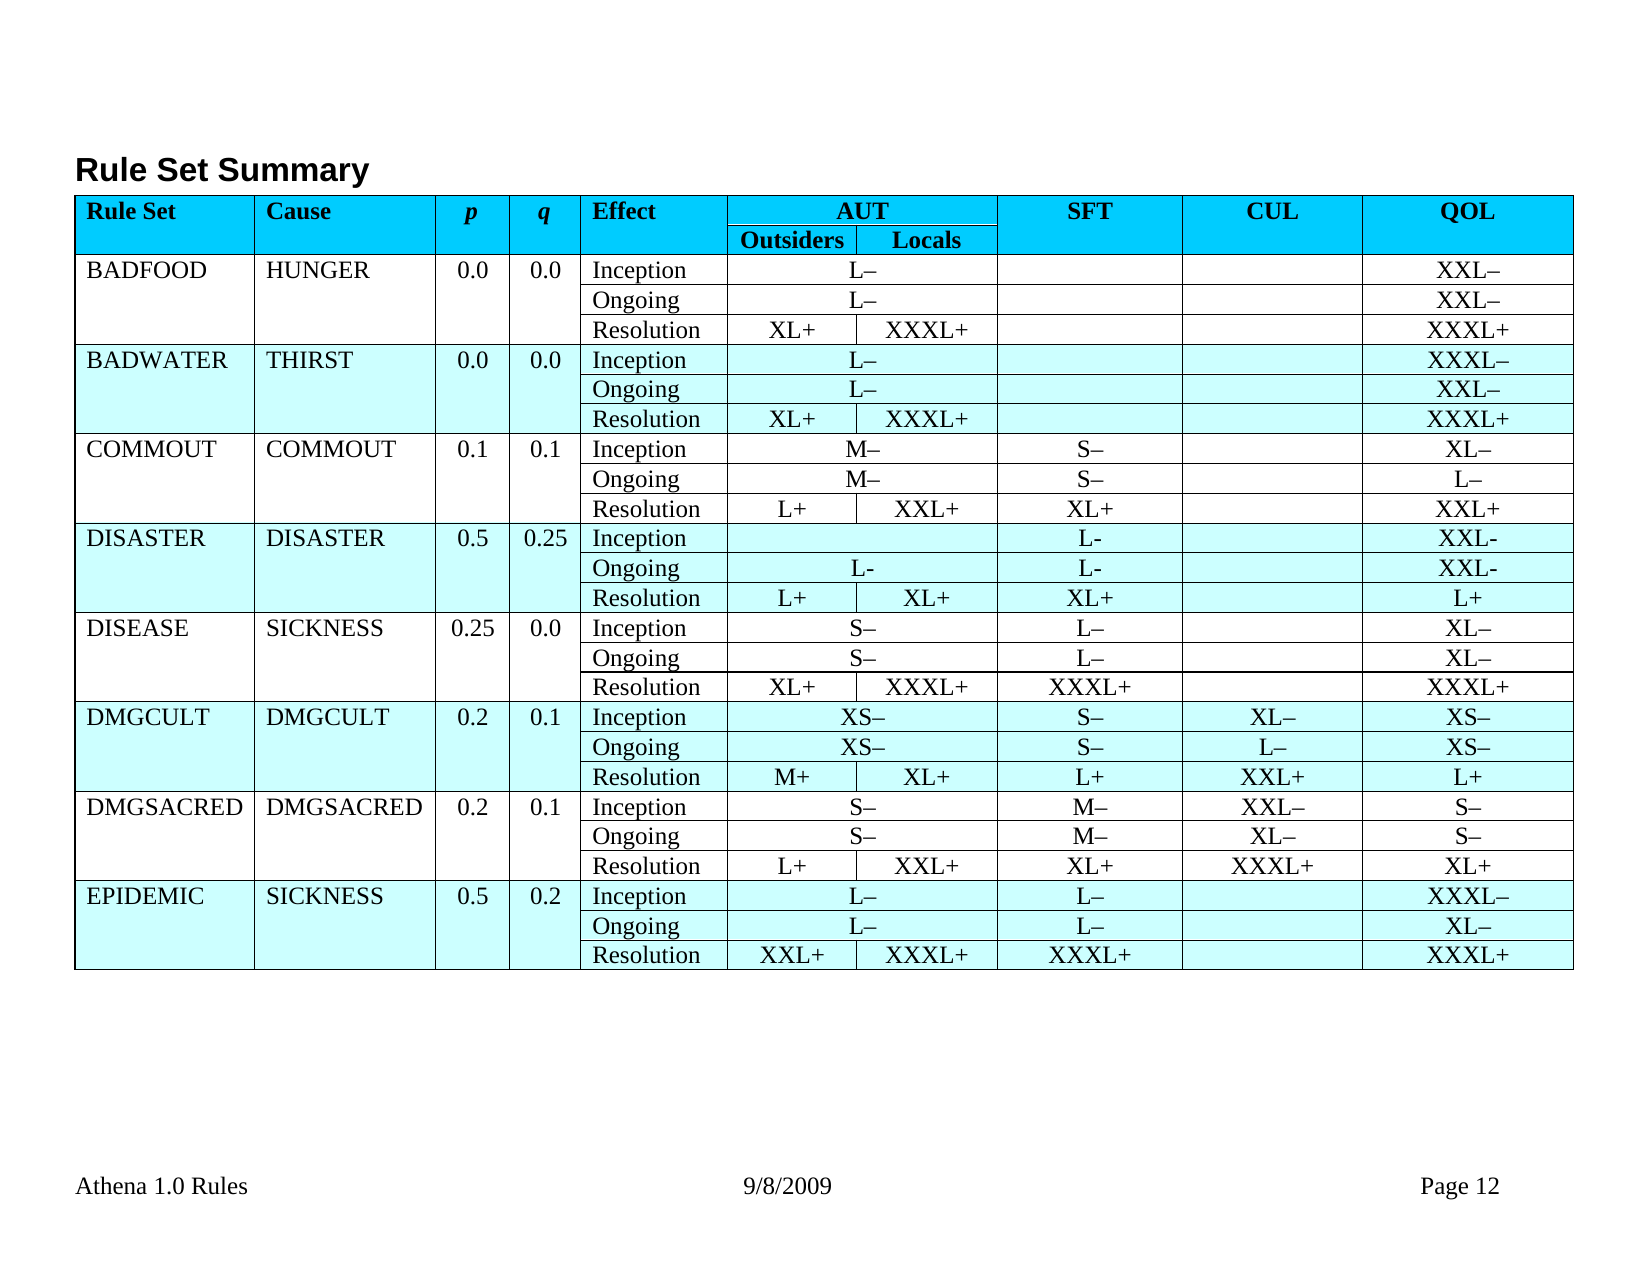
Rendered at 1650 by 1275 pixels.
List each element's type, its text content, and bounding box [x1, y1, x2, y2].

table_cell DMGSACRED [76, 792, 254, 880]
table_header SFT [998, 196, 1182, 254]
table_cell XXXL+ [998, 673, 1182, 701]
table_cell XL+ [728, 404, 856, 433]
table_cell 0.1 [510, 702, 580, 791]
table_cell [1183, 404, 1362, 433]
table_cell Inception [581, 345, 727, 373]
table_cell Ongoing [581, 375, 727, 403]
table_cell EPIDEMIC [76, 881, 254, 969]
table_cell L– [998, 643, 1182, 671]
table_cell L+ [728, 494, 856, 522]
table_cell 0.0 [510, 613, 580, 701]
table_cell M– [998, 792, 1182, 820]
table_cell XXL+ [857, 851, 997, 880]
table_cell [1183, 941, 1362, 969]
table_cell 0.25 [510, 524, 580, 612]
table_cell [1183, 583, 1362, 612]
table_cell 0.1 [510, 792, 580, 880]
table_header Effect [581, 196, 727, 254]
table_cell [1183, 375, 1362, 403]
table_cell Resolution [581, 404, 727, 433]
table_cell [1183, 315, 1362, 344]
table_cell 0.25 [436, 613, 509, 701]
table_cell [1183, 494, 1362, 522]
table_cell BADWATER [76, 345, 254, 433]
table_cell SICKNESS [255, 881, 435, 969]
table_cell S– [1363, 821, 1573, 850]
table_cell S– [728, 821, 997, 850]
table_cell M– [728, 464, 997, 493]
table_cell L– [1363, 464, 1573, 493]
table_cell COMMOUT [255, 434, 435, 522]
table_cell [1183, 345, 1362, 373]
table_cell DISEASE [76, 613, 254, 701]
table_cell DMGSACRED [255, 792, 435, 880]
table_cell XL+ [1363, 851, 1573, 880]
table_cell S– [998, 434, 1182, 463]
table_cell Resolution [581, 673, 727, 701]
table_cell XL– [1363, 613, 1573, 642]
table_cell Inception [581, 702, 727, 731]
table_cell XXL+ [1363, 494, 1573, 522]
table_cell L– [728, 255, 997, 284]
table_cell Inception [581, 524, 727, 552]
table_cell Ongoing [581, 643, 727, 671]
table_cell XXXL+ [857, 404, 997, 433]
table_cell 0.2 [510, 881, 580, 969]
table_cell [998, 404, 1182, 433]
table_cell S– [998, 464, 1182, 493]
table_cell 0.2 [436, 792, 509, 880]
table_cell 0.5 [436, 524, 509, 612]
table_cell XL– [1363, 434, 1573, 463]
table_cell L+ [1363, 583, 1573, 612]
table_cell Inception [581, 881, 727, 910]
table_cell L– [998, 881, 1182, 910]
table_cell L– [728, 375, 997, 403]
table_cell XXXL– [1363, 345, 1573, 373]
table_cell [1183, 911, 1362, 939]
table_cell XL+ [998, 494, 1182, 522]
table_cell [998, 315, 1182, 344]
table_cell 0.5 [436, 881, 509, 969]
table_cell 0.0 [436, 255, 509, 344]
table_cell XS– [1363, 702, 1573, 731]
table_cell XXXL+ [998, 941, 1182, 969]
table_cell S– [728, 792, 997, 820]
table_cell M– [728, 434, 997, 463]
table_cell Resolution [581, 851, 727, 880]
table_cell [1183, 881, 1362, 910]
table_cell XXXL+ [857, 941, 997, 969]
table_cell L+ [1363, 762, 1573, 791]
table_header CUL [1183, 196, 1362, 254]
table_cell Resolution [581, 583, 727, 612]
table_cell XL– [1363, 911, 1573, 939]
table_cell SICKNESS [255, 613, 435, 701]
table_cell [728, 524, 997, 552]
table_cell XL+ [728, 673, 856, 701]
table_cell XXXL+ [1183, 851, 1362, 880]
table_cell L– [728, 285, 997, 314]
table_cell Resolution [581, 762, 727, 791]
table_cell 0.0 [436, 345, 509, 433]
table_cell THIRST [255, 345, 435, 433]
table_cell XXXL+ [857, 315, 997, 344]
table_cell Resolution [581, 315, 727, 344]
table_cell XL+ [857, 583, 997, 612]
table_cell L– [998, 911, 1182, 939]
table_cell [998, 345, 1182, 373]
table_cell Inception [581, 434, 727, 463]
table_cell XL– [1183, 702, 1362, 731]
table_cell [1183, 524, 1362, 552]
table_cell L+ [728, 583, 856, 612]
table_cell [998, 255, 1182, 284]
table_cell XL– [1363, 643, 1573, 671]
table_cell [1183, 553, 1362, 582]
table_cell Inception [581, 792, 727, 820]
table_cell XXL– [1363, 255, 1573, 284]
table_cell [1183, 434, 1362, 463]
table_cell Inception [581, 255, 727, 284]
table_cell [1183, 613, 1362, 642]
table_cell Ongoing [581, 732, 727, 761]
table_cell [1183, 255, 1362, 284]
table_cell S– [998, 732, 1182, 761]
table_cell 0.1 [510, 434, 580, 522]
table_cell 0.0 [510, 255, 580, 344]
table_cell Outsiders [728, 226, 856, 254]
table_cell XXXL+ [1363, 404, 1573, 433]
table_cell [1183, 285, 1362, 314]
table_cell XL+ [998, 851, 1182, 880]
table_cell XXXL+ [1363, 315, 1573, 344]
table_cell XXL- [1363, 524, 1573, 552]
table_cell Ongoing [581, 553, 727, 582]
table_cell L- [998, 524, 1182, 552]
table_cell 0.0 [510, 345, 580, 433]
table_cell XXL– [1183, 792, 1362, 820]
table_header Cause [255, 196, 435, 254]
text Rule Set Summary [75, 150, 1575, 188]
table_cell COMMOUT [76, 434, 254, 522]
table_cell XL+ [728, 315, 856, 344]
table_cell DISASTER [255, 524, 435, 612]
table_cell DMGCULT [76, 702, 254, 791]
table_cell DISASTER [76, 524, 254, 612]
table_cell L- [728, 553, 997, 582]
table_header p [436, 196, 509, 254]
table_cell XXXL– [1363, 881, 1573, 910]
table_cell XXL+ [857, 494, 997, 522]
table_cell L– [728, 911, 997, 939]
table_header AUT [728, 196, 997, 224]
table_cell M– [998, 821, 1182, 850]
table_cell DMGCULT [255, 702, 435, 791]
table_cell Inception [581, 613, 727, 642]
table_cell Ongoing [581, 911, 727, 939]
table_cell Ongoing [581, 821, 727, 850]
table_cell XXL– [1363, 285, 1573, 314]
table_cell [998, 375, 1182, 403]
table_cell S– [728, 613, 997, 642]
table_cell XXXL+ [1363, 673, 1573, 701]
table_cell [1183, 464, 1362, 493]
table_cell XXL– [1363, 375, 1573, 403]
table_cell XS– [1363, 732, 1573, 761]
table_cell [1183, 643, 1362, 671]
table_cell Locals [857, 226, 997, 254]
table_cell Resolution [581, 494, 727, 522]
table_cell L– [728, 345, 997, 373]
table_cell XL+ [857, 762, 997, 791]
table_cell HUNGER [255, 255, 435, 344]
table_header Rule Set [76, 196, 254, 254]
table_cell XL+ [998, 583, 1182, 612]
table_header q [510, 196, 580, 254]
table_cell XL– [1183, 821, 1362, 850]
table_cell S– [998, 702, 1182, 731]
table_cell L– [998, 613, 1182, 642]
table_cell XXL+ [728, 941, 856, 969]
table_cell BADFOOD [76, 255, 254, 344]
table_cell XS– [728, 702, 997, 731]
table_cell L– [728, 881, 997, 910]
table_cell [998, 285, 1182, 314]
table_cell Ongoing [581, 464, 727, 493]
table_header QOL [1363, 196, 1573, 254]
table_cell XS– [728, 732, 997, 761]
table_cell 0.1 [436, 434, 509, 522]
table_cell 0.2 [436, 702, 509, 791]
table_cell L- [998, 553, 1182, 582]
table_cell S– [728, 643, 997, 671]
table_cell Resolution [581, 941, 727, 969]
table_cell L– [1183, 732, 1362, 761]
table_cell L+ [998, 762, 1182, 791]
table_cell XXL- [1363, 553, 1573, 582]
table_cell [1183, 673, 1362, 701]
table_cell Ongoing [581, 285, 727, 314]
table_cell S– [1363, 792, 1573, 820]
table_cell XXXL+ [857, 673, 997, 701]
table_cell L+ [728, 851, 856, 880]
table_cell XXXL+ [1363, 941, 1573, 969]
table_cell XXL+ [1183, 762, 1362, 791]
table_cell M+ [728, 762, 856, 791]
